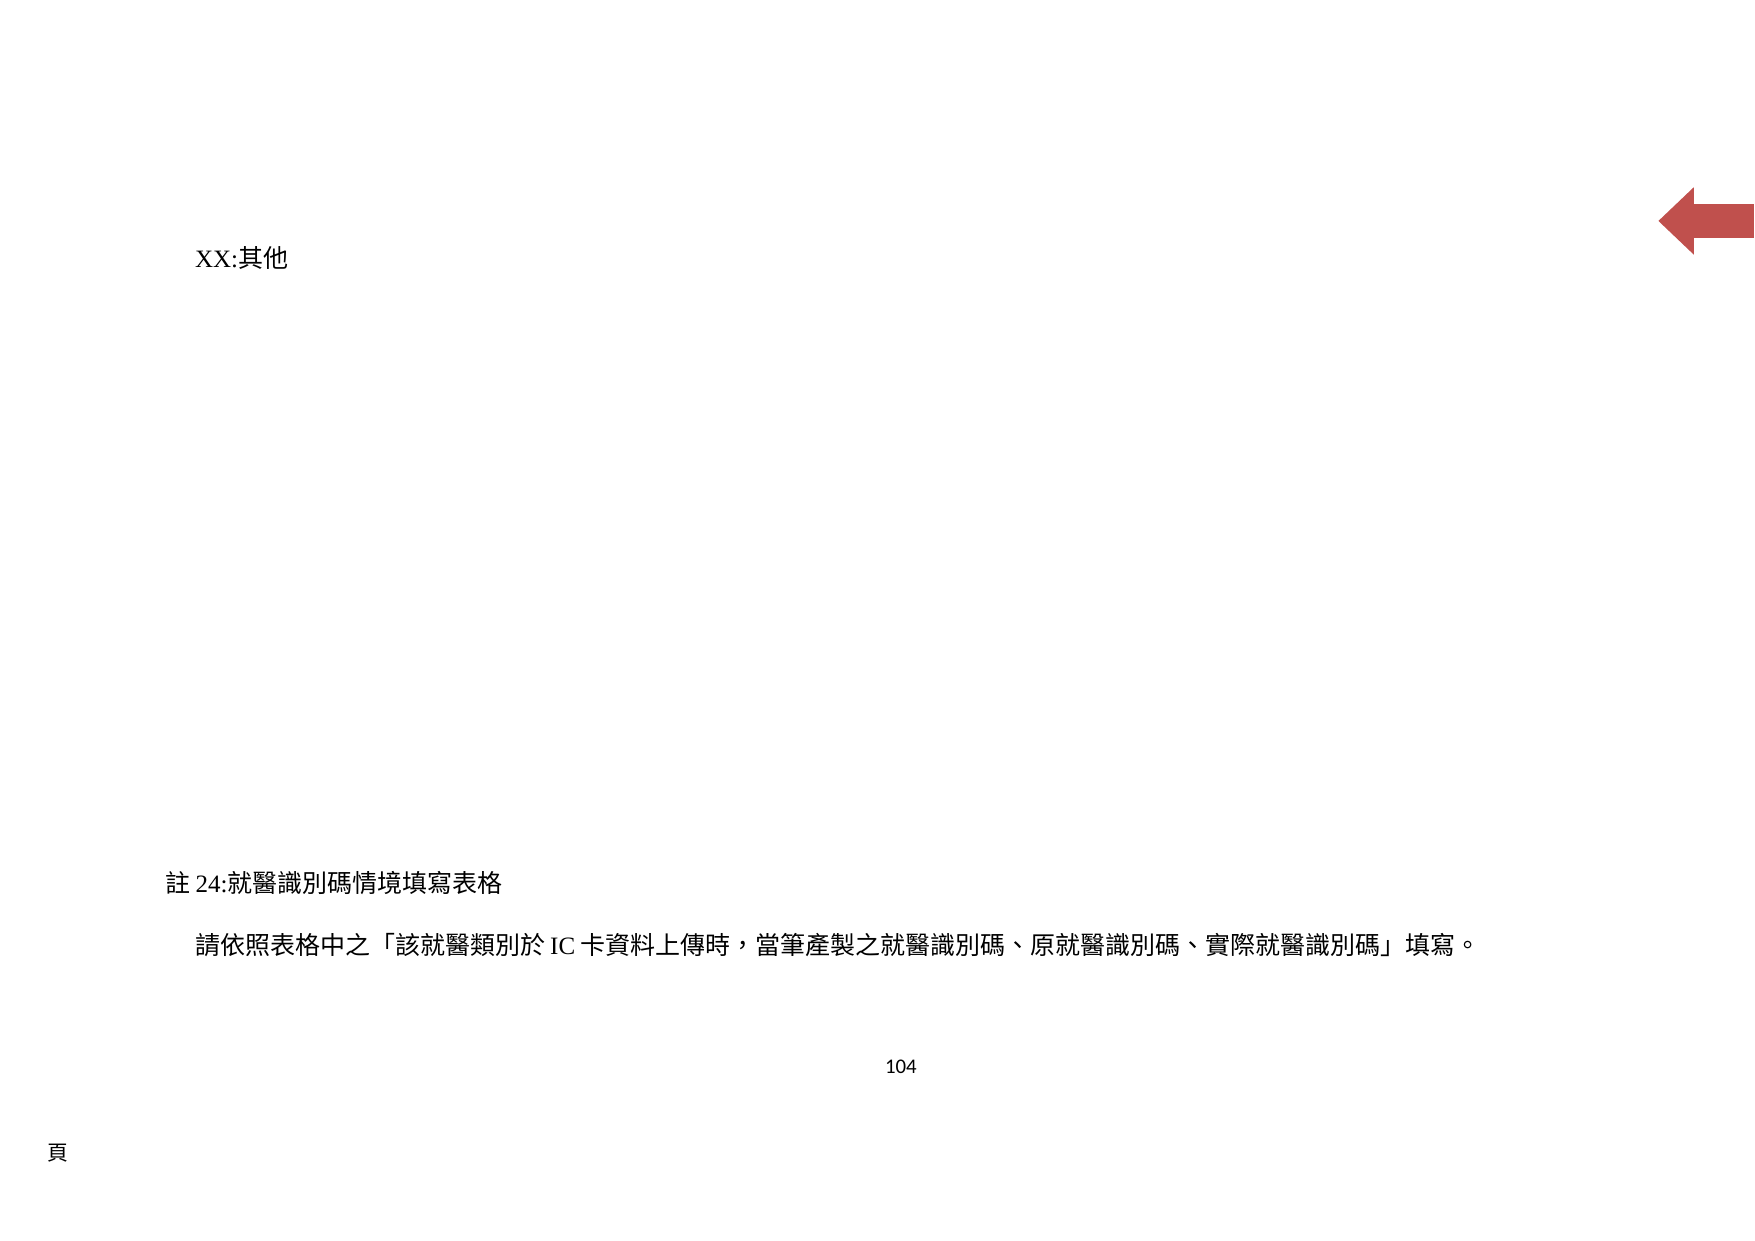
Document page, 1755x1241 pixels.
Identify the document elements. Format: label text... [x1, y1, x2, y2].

text 請依照表格中之「該就醫類別於IC卡資料上傳時，當筆產製之就醫識別碼、原就醫識別碼、實際就醫識別碼」填寫。 [165, 902, 1636, 965]
text XX:其他 [165, 215, 1636, 277]
text 註24:就醫識別碼情境填寫表格 [165, 840, 1636, 902]
